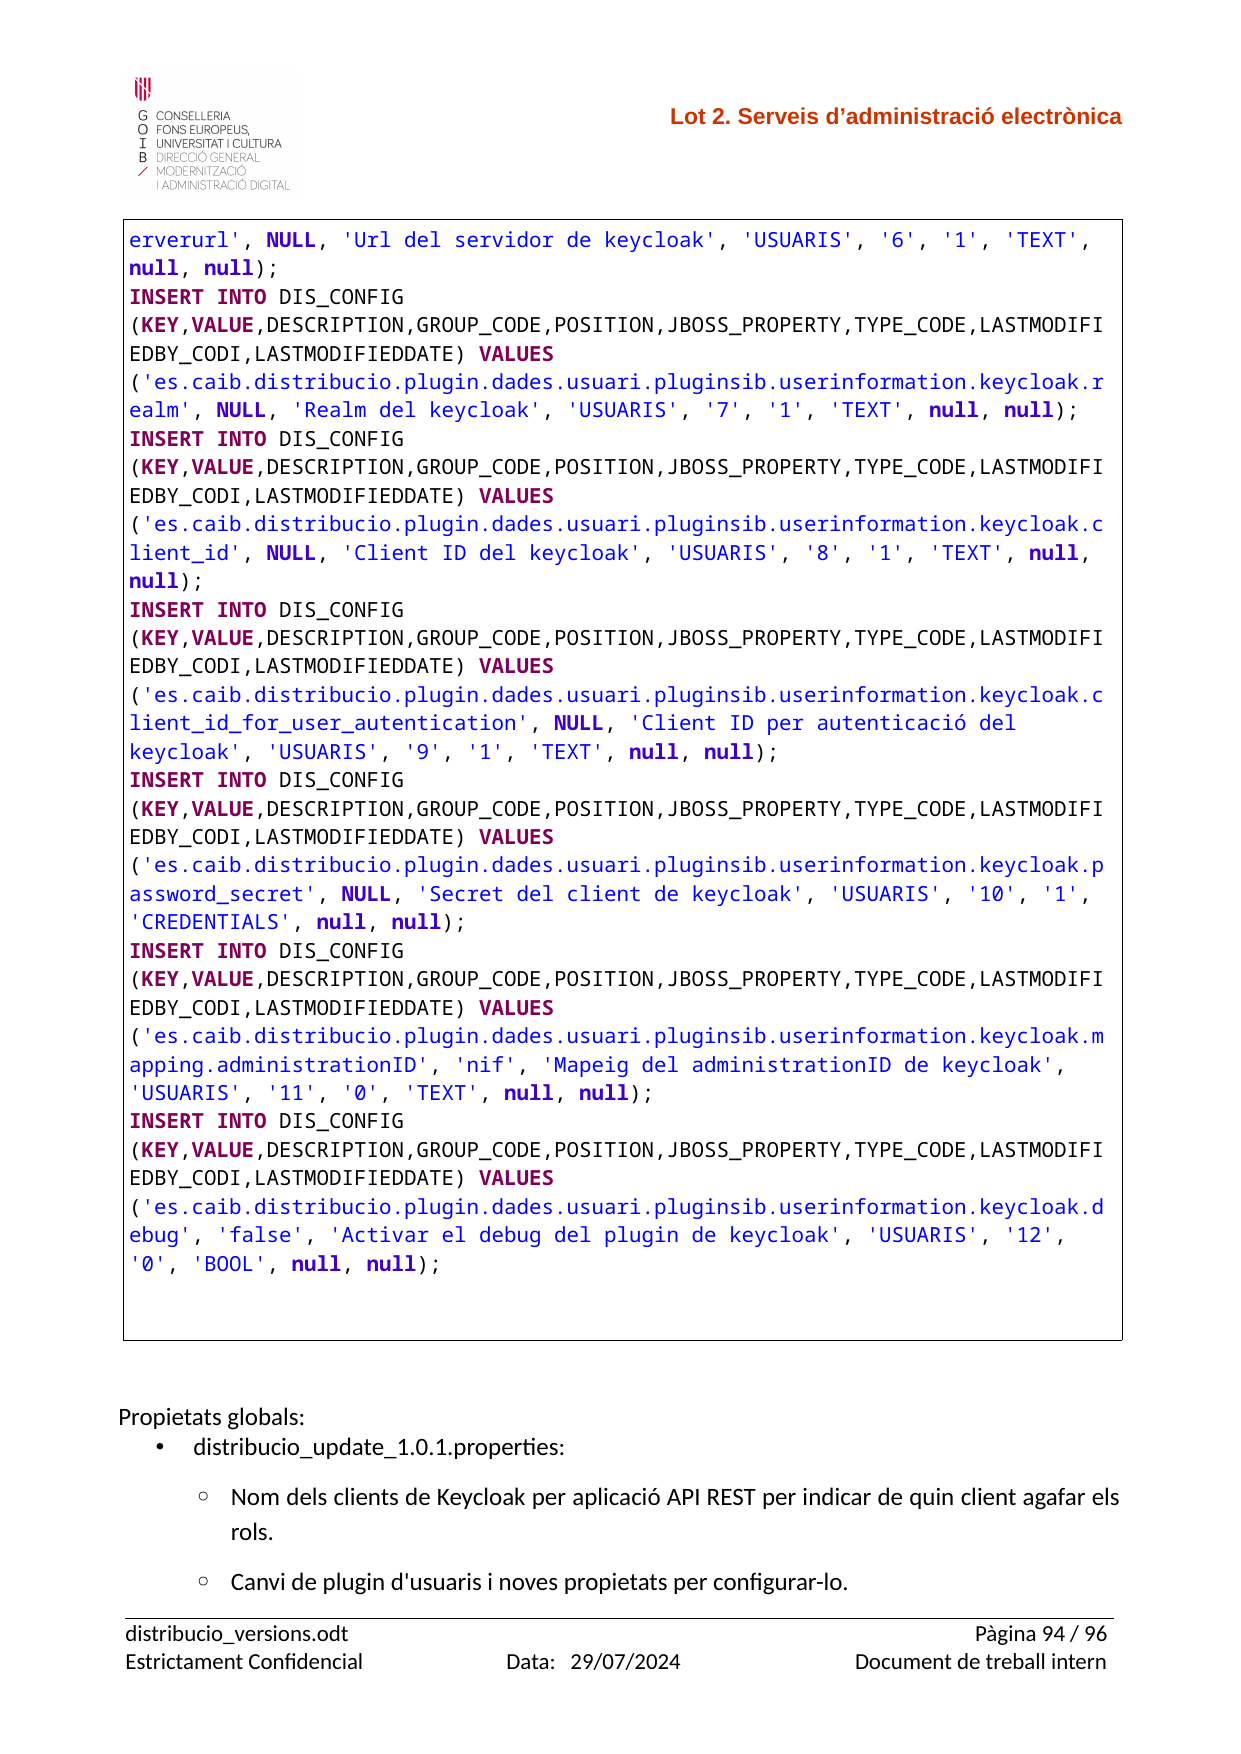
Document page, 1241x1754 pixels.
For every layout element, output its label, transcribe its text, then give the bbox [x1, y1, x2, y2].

list Nom dels clients de Keycloak per aplicació API REST per indicar de quin client agafar els rols. [193, 1481, 1122, 1547]
text Propietats globals: [118, 1401, 1122, 1431]
list distribucio_update_1.0.1.properties: [156, 1431, 1122, 1462]
table_header erverurl', NULL, 'Url del servidor de keycloak', 'USUARIS', '6', '1', 'TEXT', null, null); INSERT INTO DIS_CONFIG (KEY,VALUE,DESCRIPTION,GROUP_CODE,POSITION,JBOSS_PROPERTY,TYPE_CODE,LASTMODIFIEDBY_CODI,LASTMODIFIEDDATE) VALUES ('es.caib.distribucio.plugin.dades.usuari.pluginsib.userinformation.keycloak.realm', NULL, 'Realm del keycloak', 'USUARIS', '7', '1', 'TEXT', null, null); INSERT INTO DIS_CONFIG (KEY,VALUE,DESCRIPTION,GROUP_CODE,POSITION,JBOSS_PROPERTY,TYPE_CODE,LASTMODIFIEDBY_CODI,LASTMODIFIEDDATE) VALUES ('es.caib.distribucio.plugin.dades.usuari.pluginsib.userinformation.keycloak.client_id', NULL, 'Client ID del keycloak', 'USUARIS', '8', '1', 'TEXT', null, null); INSERT INTO DIS_CONFIG (KEY,VALUE,DESCRIPTION,GROUP_CODE,POSITION,JBOSS_PROPERTY,TYPE_CODE,LASTMODIFIEDBY_CODI,LASTMODIFIEDDATE) VALUES ('es.caib.distribucio.plugin.dades.usuari.pluginsib.userinformation.keycloak.client_id_for_user_autentication', NULL, 'Client ID per autenticació del keycloak', 'USUARIS', '9', '1', 'TEXT', null, null); INSERT INTO DIS_CONFIG (KEY,VALUE,DESCRIPTION,GROUP_CODE,POSITION,JBOSS_PROPERTY,TYPE_CODE,LASTMODIFIEDBY_CODI,LASTMODIFIEDDATE) VALUES ('es.caib.distribucio.plugin.dades.usuari.pluginsib.userinformation.keycloak.password_secret', NULL, 'Secret del client de keycloak', 'USUARIS', '10', '1', 'CREDENTIALS', null, null); INSERT INTO DIS_CONFIG (KEY,VALUE,DESCRIPTION,GROUP_CODE,POSITION,JBOSS_PROPERTY,TYPE_CODE,LASTMODIFIEDBY_CODI,LASTMODIFIEDDATE) VALUES ('es.caib.distribucio.plugin.dades.usuari.pluginsib.userinformation.keycloak.mapping.administrationID', 'nif', 'Mapeig del administrationID de keycloak', 'USUARIS', '11', '0', 'TEXT', null, null); INSERT INTO DIS_CONFIG (KEY,VALUE,DESCRIPTION,GROUP_CODE,POSITION,JBOSS_PROPERTY,TYPE_CODE,LASTMODIFIEDBY_CODI,LASTMODIFIEDDATE) VALUES ('es.caib.distribucio.plugin.dades.usuari.pluginsib.userinformation.keycloak.debug', 'false', 'Activar el debug del plugin de keycloak', 'USUARIS', '12', '0', 'BOOL', null, null); [124, 220, 1122, 1340]
picture [126, 70, 299, 197]
list Canvi de plugin d'usuaris i noves propietats per configurar-lo. [193, 1566, 1122, 1596]
